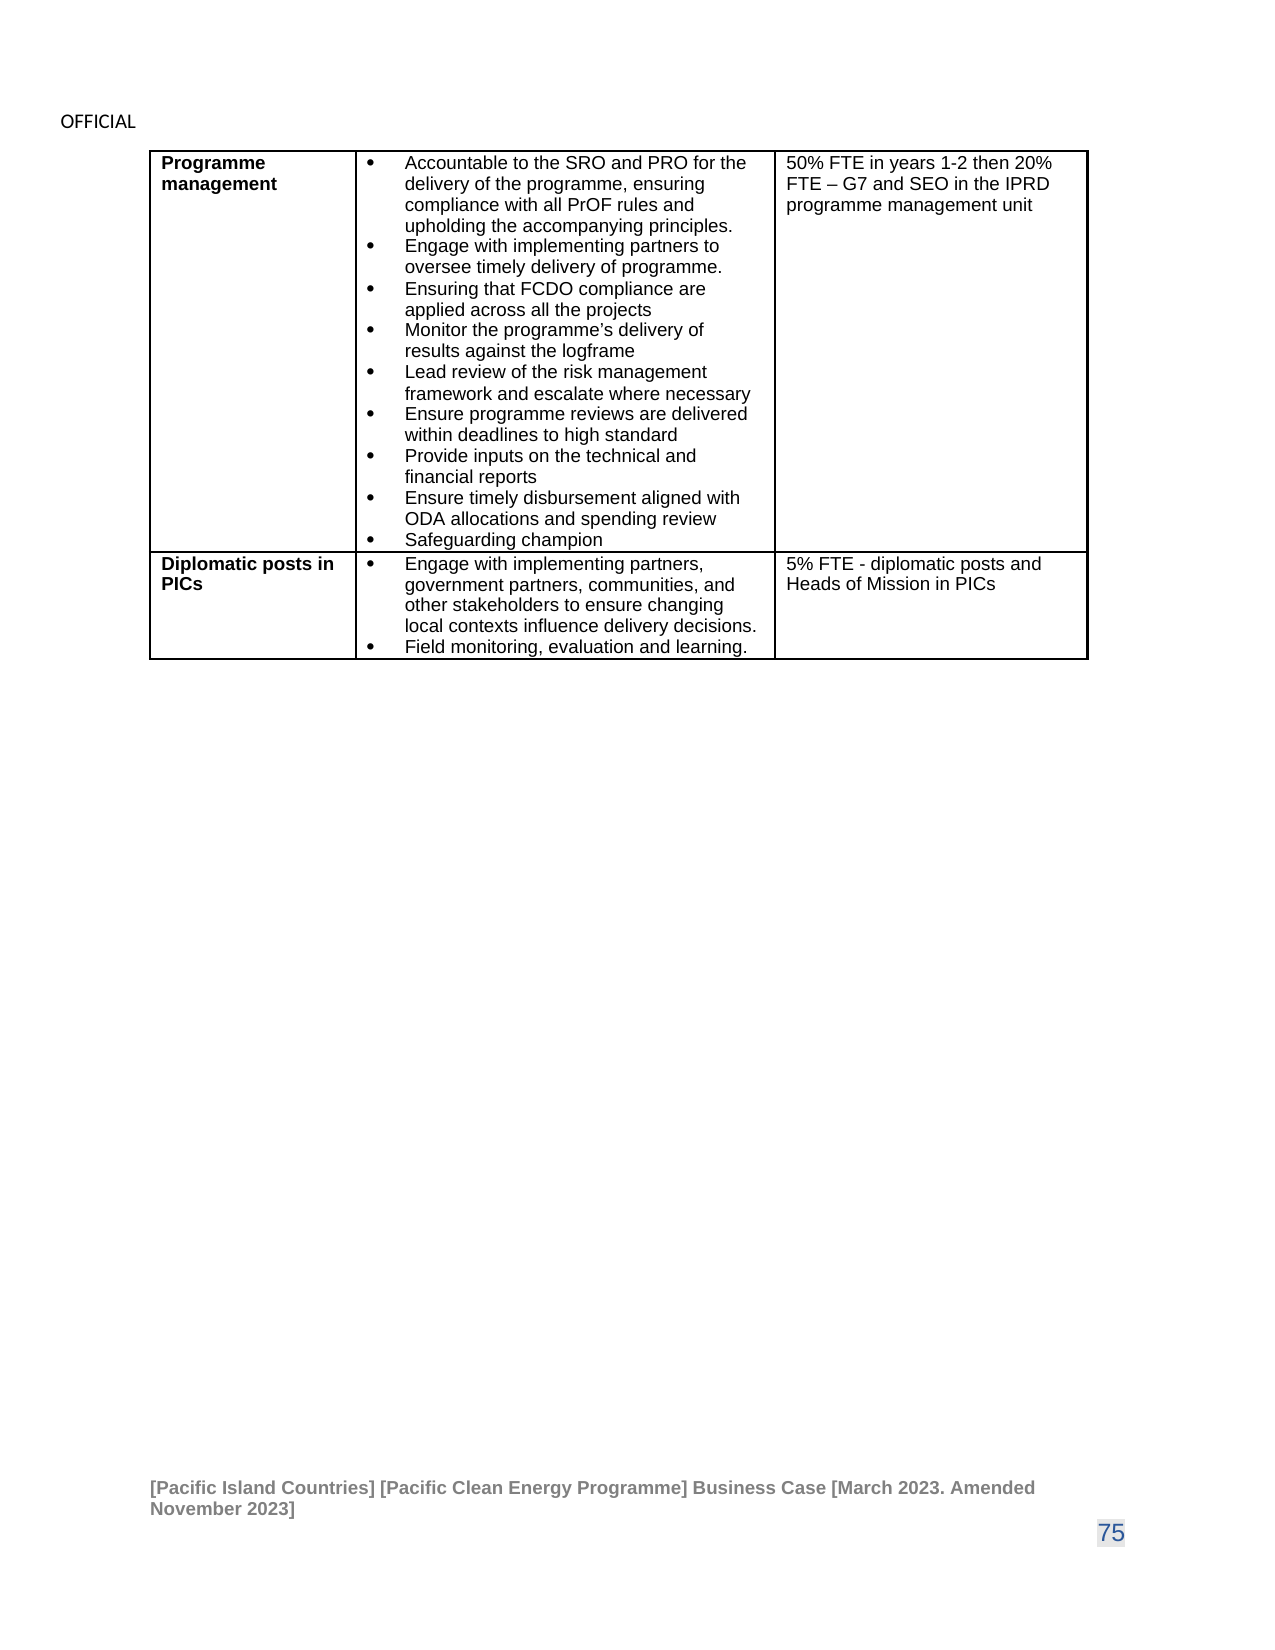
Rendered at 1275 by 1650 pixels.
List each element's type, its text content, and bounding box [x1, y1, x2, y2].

table_cell Diplomatic posts in PICs [151, 553, 355, 658]
table_cell 50% FTE in years 1-2 then 20% FTE – G7 and SEO in the IPRD programme management unit [776, 152, 1086, 551]
table_cell 5% FTE - diplomatic posts and Heads of Mission in PICs [776, 553, 1086, 658]
table_cell Programme management [151, 152, 355, 551]
table_cell Accountable to the SRO and PRO for the delivery of the programme, ensuring compliance with all PrOF rules and upholding the accompanying principles. Engage with implementing partners to oversee timely delivery of programme. Ensuring that FCDO compliance are applied across all the projects Monitor the programme’s delivery of results against the logframe Lead review of the risk management framework and escalate where necessary Ensure programme reviews are delivered within deadlines to high standard Provide inputs on the technical and financial reports Ensure timely disbursement aligned with ODA allocations and spending review Safeguarding champion [357, 152, 774, 551]
table_cell Engage with implementing partners, government partners, communities, and other stakeholders to ensure changing local contexts influence delivery decisions. Field monitoring, evaluation and learning. [357, 553, 774, 658]
